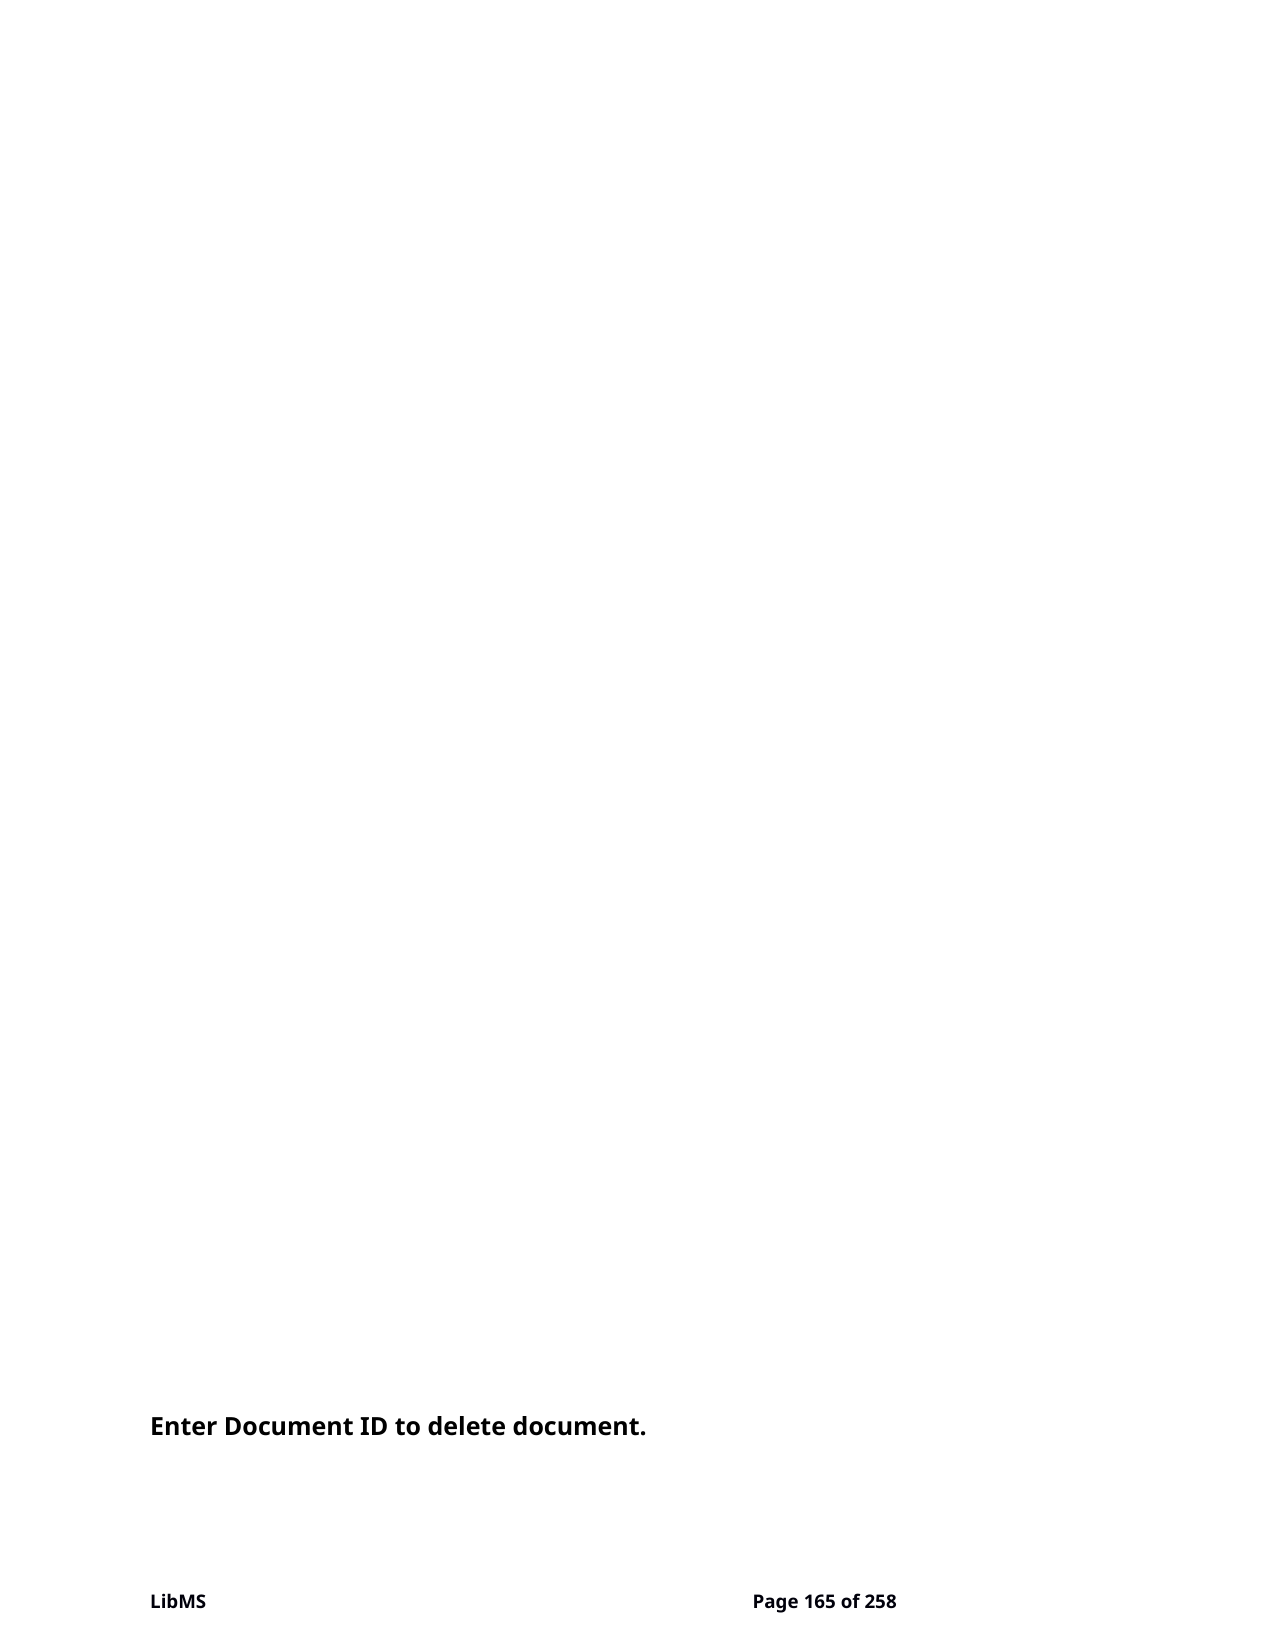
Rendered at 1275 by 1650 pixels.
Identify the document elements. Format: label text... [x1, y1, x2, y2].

text Enter Document ID to delete document. [150, 133, 1125, 1443]
